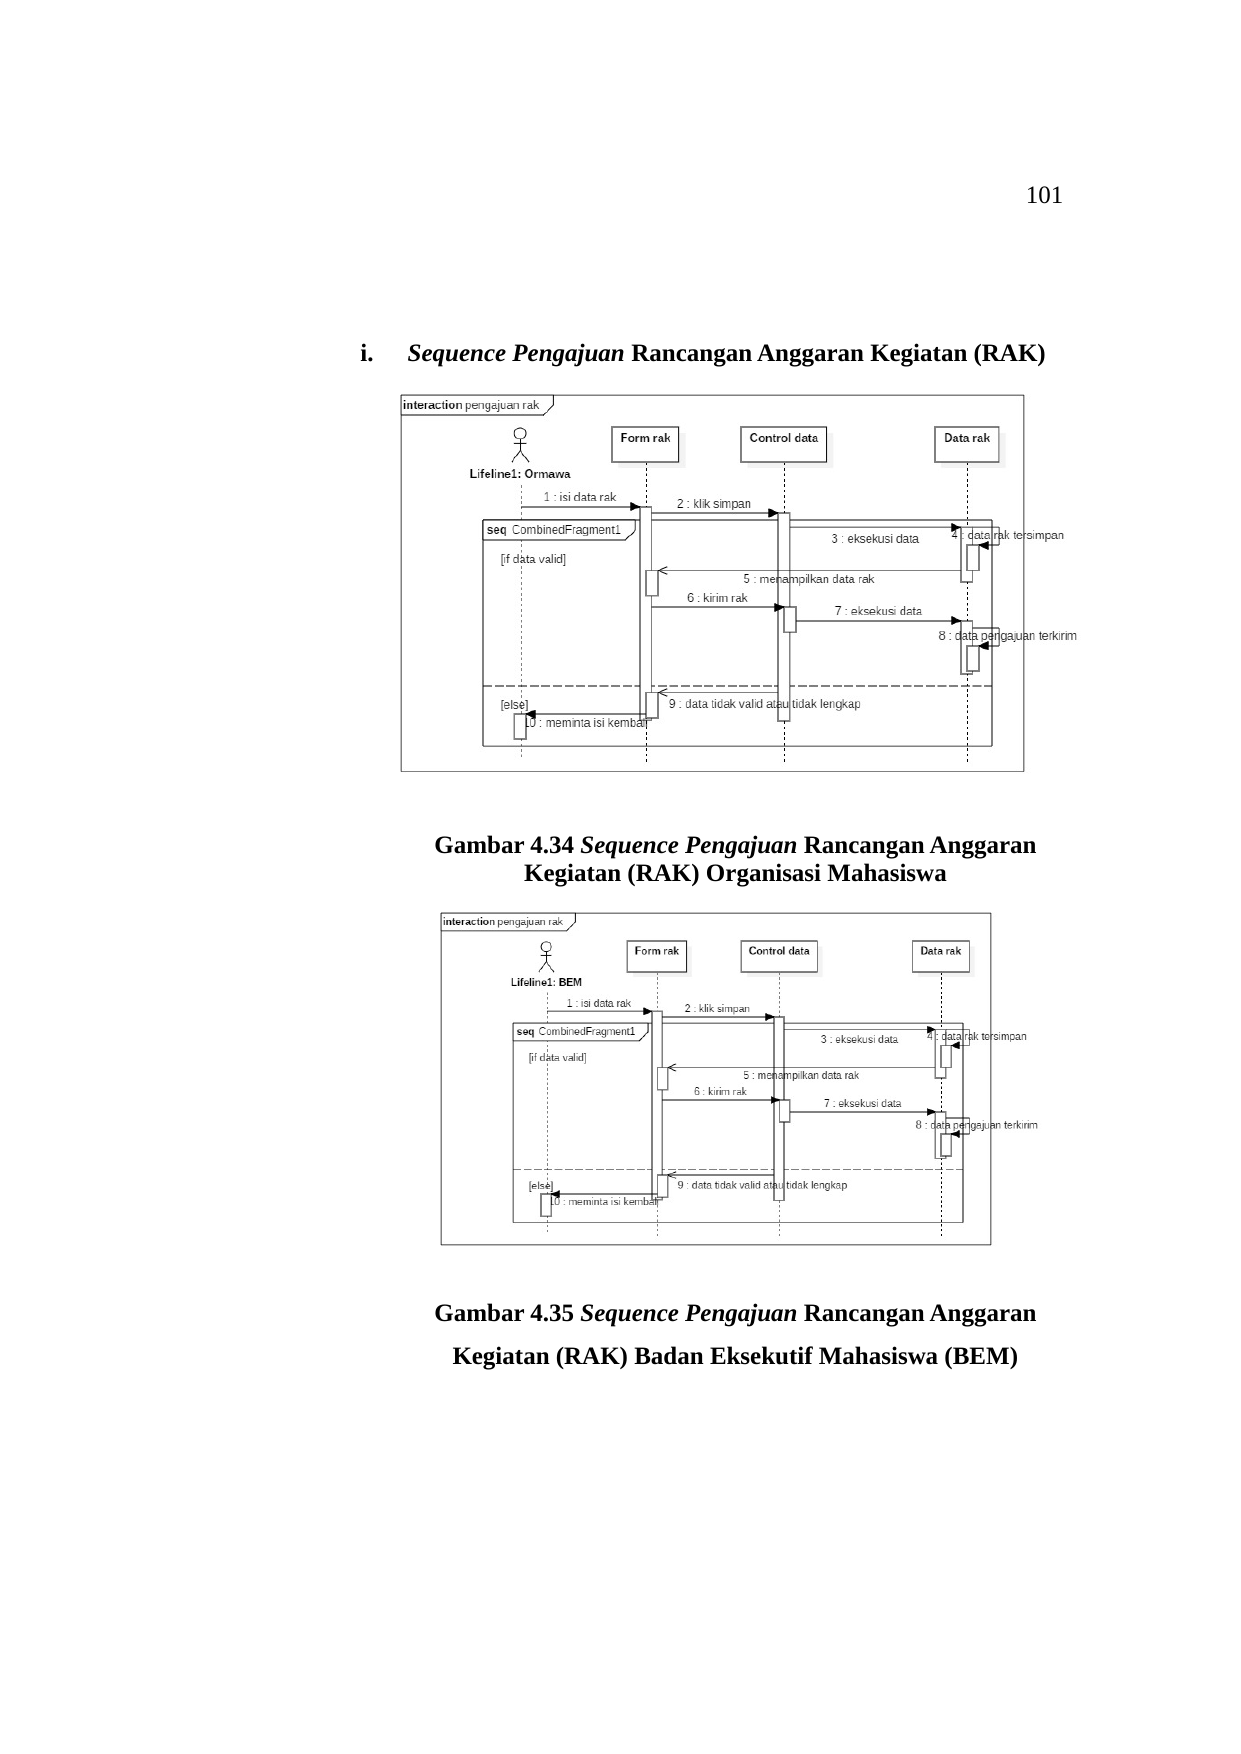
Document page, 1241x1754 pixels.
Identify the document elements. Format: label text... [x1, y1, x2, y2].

list Sequence Pengajuan Rancangan Anggaran Kegiatan (RAK) [360, 338, 1063, 367]
picture [433, 905, 1046, 1252]
table_header [416, 381, 1062, 387]
table_header [416, 783, 1062, 817]
table_header [417, 900, 1062, 1286]
text Gambar 4.34 Sequence Pengajuan Rancangan Anggaran Kegiatan (RAK) Organisasi Mahasiswa [407, 830, 1063, 887]
picture [392, 387, 1086, 783]
text Gambar 4.35 Sequence Pengajuan Rancangan Anggaran Kegiatan (RAK) Badan Eksekutif Mahasiswa (BEM) [407, 1298, 1063, 1370]
